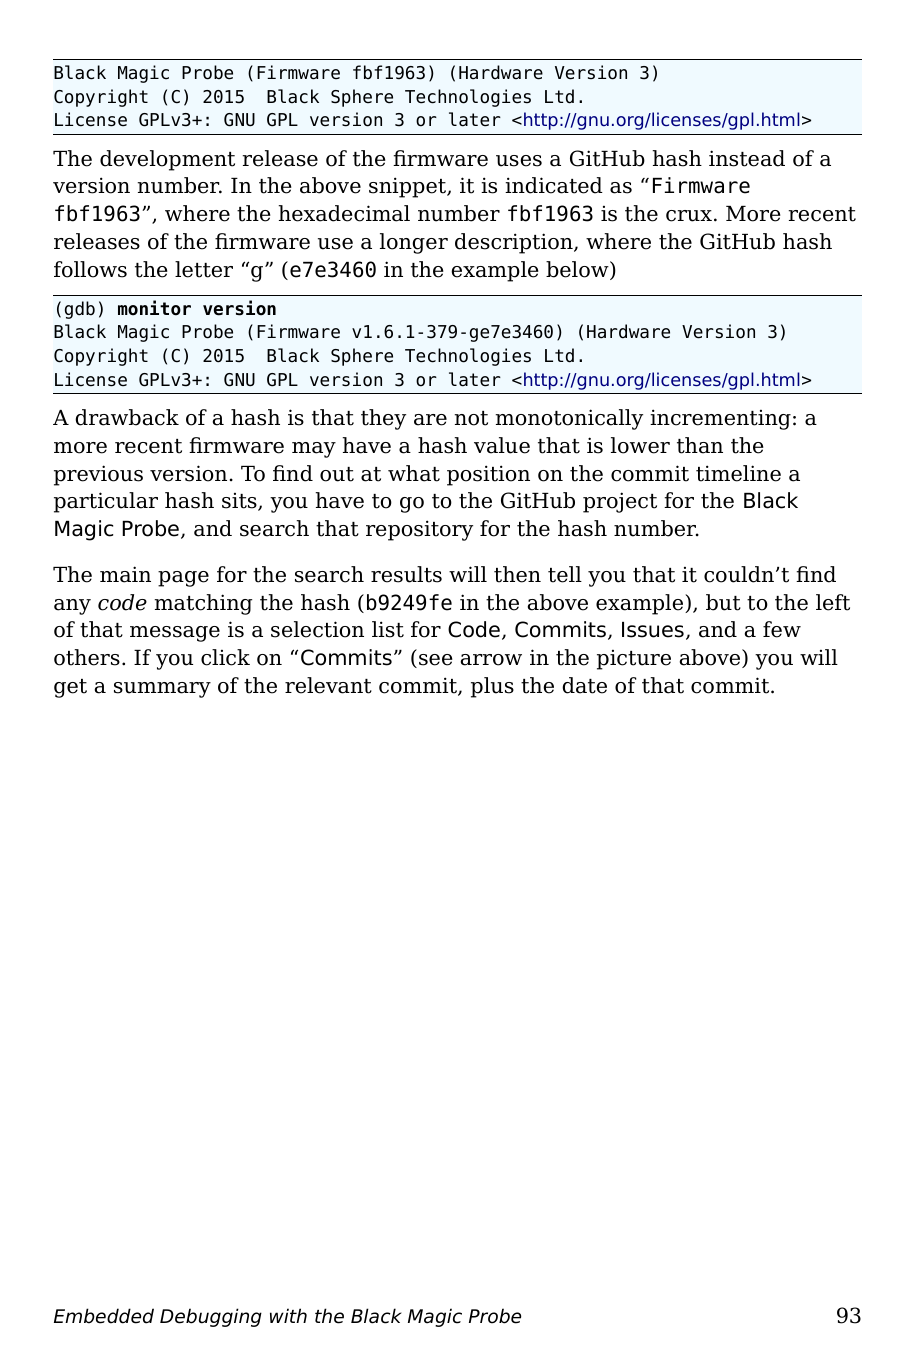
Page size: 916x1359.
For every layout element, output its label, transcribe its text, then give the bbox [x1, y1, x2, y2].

text A drawback of a hash is that they are not monotonically incrementing: a more recent firmware may have a hash value that is lower than the previous version. To find out at what position on the commit timeline a particular hash sits, you have to go to the GitHub project for the Black Magic Probe, and search that repository for the hash number. [53, 406, 862, 542]
text License GPLv3+: GNU GPL version 3 or later <http://gnu.org/licenses/gpl.html> [53, 366, 862, 393]
text (gdb) monitor version [53, 296, 862, 318]
text Black Magic Probe (Firmware v1.6.1-379-ge7e3460) (Hardware Version 3) [53, 318, 862, 342]
text Copyright (C) 2015 Black Sphere Technologies Ltd. [53, 342, 862, 366]
text The main page for the search results will then tell you that it couldn’t find any code matching the hash (b9249fe in the above example), but to the left of that message is a selection list for Code, Commits, Issues, and a few others. If you click on “Commits” (see arrow in the picture above) you will get a summary of the relevant commit, plus the date of that commit. [53, 563, 862, 698]
text The development release of the firmware uses a GitHub hash instead of a version number. In the above snippet, it is indicated as “Firmware fbf1963”, where the hexadecimal number fbf1963 is the crux. More recent releases of the firmware use a longer description, where the GitHub hash follows the letter “g” (e7e3460 in the example below) [53, 147, 862, 282]
text Copyright (C) 2015 Black Sphere Technologies Ltd. [53, 83, 862, 106]
text Black Magic Probe (Firmware fbf1963) (Hardware Version 3) [53, 60, 862, 83]
text License GPLv3+: GNU GPL version 3 or later <http://gnu.org/licenses/gpl.html> [53, 106, 862, 134]
